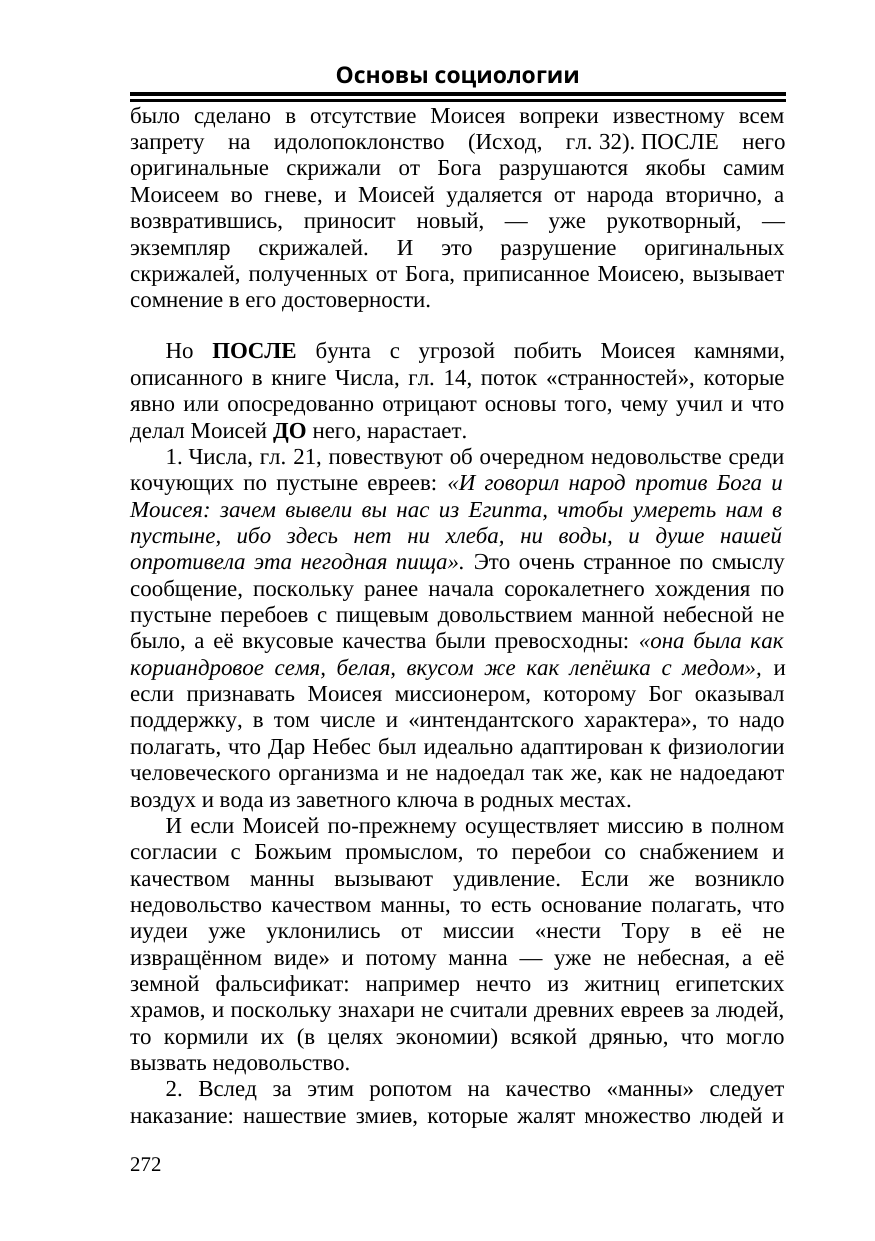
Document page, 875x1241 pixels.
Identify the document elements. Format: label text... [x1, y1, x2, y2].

text И если Моисей по-прежнему осуществляет миссию в полном согласии с Божьим промыслом, то перебои со снабжением и качеством манны вызывают удивление. Если же возникло недовольство качеством манны, то есть основание полагать, что иудеи уже уклонились от миссии «нести Тору в её не извращённом виде» и потому манна — уже не небесная, а её земной фальсификат: например нечто из житниц египетских храмов, и поскольку знахари не считали древних евреев за людей, то кормили их (в целях экономии) всякой дрянью, что могло вызвать недовольство. [130, 812, 786, 1076]
text было сделано в отсутствие Моисея вопреки известному всем запрету на идолопоклонство (Исход, гл. 32). ПОСЛЕ него оригинальные скрижали от Бога разрушаются якобы самим Моисеем во гневе, и Моисей удаляется от народа вторично, а возвратившись, приносит новый, — уже рукотворный, — экземпляр скрижалей. И это разрушение оригинальных скрижалей, полученных от Бога, приписанное Моисею, вызывает сомнение в его достоверности. [130, 102, 786, 313]
text 2. Вслед за этим ропотом на качество «манны» следует наказание: нашествие змиев, которые жалят множество людей и [130, 1076, 786, 1128]
text Но ПОСЛЕ бунта с угрозой побить Моисея камнями, описанного в книге Числа, гл. 14, поток «странностей», которые явно или опосредованно отрицают основы того, чему учил и что делал Моисей ДО него, нарастает. [130, 338, 786, 443]
text 1. Числа, гл. 21, повествуют об очередном недовольстве среди кочующих по пустыне евреев: «И говорил народ против Бога и Моисея: зачем вывели вы нас из Египта, чтобы умереть нам в пустыне, ибо здесь нет ни хлеба, ни воды, и душе нашей опротивела эта негодная пища». Это очень странное по смыслу сообщение, поскольку ранее начала сорокалетнего хождения по пустыне перебоев с пищевым довольствием манной небесной не было, а её вкусовые качества были превосходны: «она была как кориандровое семя, белая, вкусом же как лепёшка с медом», и если признавать Моисея миссионером, которому Бог оказывал поддержку, в том числе и «интендантского характера», то надо полагать, что Дар Небес был идеально адаптирован к физиологии человеческого организма и не надоедал так же, как не надоедают воздух и вода из заветного ключа в родных местах. [130, 443, 786, 812]
